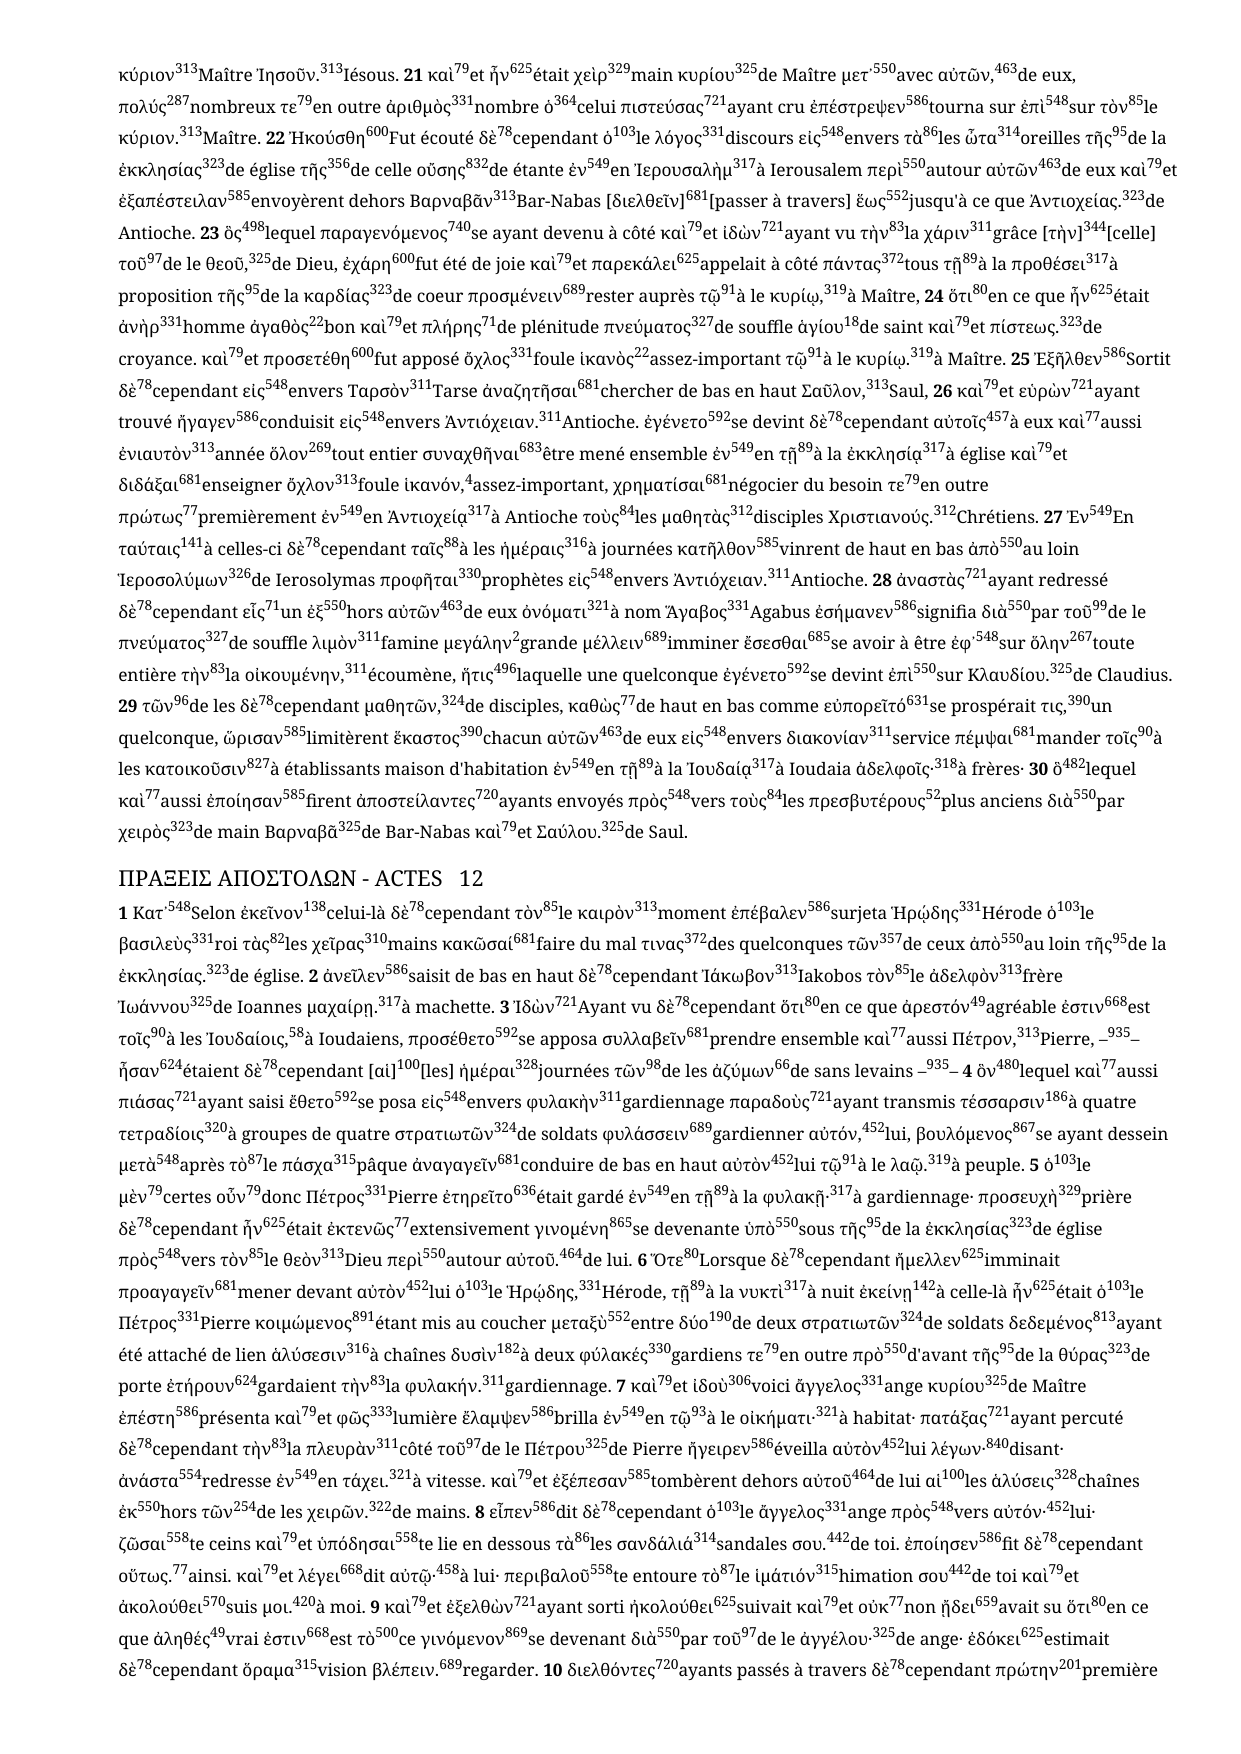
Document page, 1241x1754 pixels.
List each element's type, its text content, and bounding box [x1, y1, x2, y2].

text 1 Κατ᾽548Selon ἐκεῖνον138celui-là δὲ78cependant τὸν85le καιρὸν313moment ἐπέβαλεν586surjeta Ἡρῴδης331Hérode ὁ103le βασιλεὺς331roi τὰς82les χεῖρας310mains κακῶσαί681faire du mal τινας372des quelconques τῶν357de ceux ἀπὸ550au loin τῆς95de la ἐκκλησίας.323de église. 2 ἀνεῖλεν586saisit de bas en haut δὲ78cependant Ἰάκωβον313Iakobos τὸν85le ἀδελφὸν313frère Ἰωάννου325de Ioannes μαχαίρῃ.317à machette. 3 Ἰδὼν721Ayant vu δὲ78cependant ὅτι80en ce que ἀρεστόν49agréable ἐστιν668est τοῖς90à les Ἰουδαίοις,58à Ioudaiens, προσέθετο592se apposa συλλαβεῖν681prendre ensemble καὶ77aussi Πέτρον,313Pierre, –935– ἦσαν624étaient δὲ78cependant [αἱ]100[les] ἡμέραι328journées τῶν98de les ἀζύμων66de sans levains –935– 4 ὃν480lequel καὶ77aussi πιάσας721ayant saisi ἔθετο592se posa εἰς548envers φυλακὴν311gardiennage παραδοὺς721ayant transmis τέσσαρσιν186à quatre τετραδίοις320à groupes de quatre στρατιωτῶν324de soldats φυλάσσειν689gardienner αὐτόν,452lui, βουλόμενος867se ayant dessein μετὰ548après τὸ87le πάσχα315pâque ἀναγαγεῖν681conduire de bas en haut αὐτὸν452lui τῷ91à le λαῷ.319à peuple. 5 ὁ103le μὲν79certes οὖν79donc Πέτρος331Pierre ἐτηρεῖτο636était gardé ἐν549en τῇ89à la φυλακῇ·317à gardiennage· προσευχὴ329prière δὲ78cependant ἦν625était ἐκτενῶς77extensivement γινομένη865se devenante ὑπὸ550sous τῆς95de la ἐκκλησίας323de église πρὸς548vers τὸν85le θεὸν313Dieu περὶ550autour αὐτοῦ.464de lui. 6 Ὅτε80Lorsque δὲ78cependant ἤμελλεν625imminait προαγαγεῖν681mener devant αὐτὸν452lui ὁ103le Ἡρῴδης,331Hérode, τῇ89à la νυκτὶ317à nuit ἐκείνῃ142à celle-là ἦν625était ὁ103le Πέτρος331Pierre κοιμώμενος891étant mis au coucher μεταξὺ552entre δύο190de deux στρατιωτῶν324de soldats δεδεμένος813ayant été attaché de lien ἁλύσεσιν316à chaînes δυσὶν182à deux φύλακές330gardiens τε79en outre πρὸ550d'avant τῆς95de la θύρας323de porte ἐτήρουν624gardaient τὴν83la φυλακήν.311gardiennage. 7 καὶ79et ἰδοὺ306voici ἄγγελος331ange κυρίου325de Maître ἐπέστη586présenta καὶ79et φῶς333lumière ἔλαμψεν586brilla ἐν549en τῷ93à le οἰκήματι·321à habitat· πατάξας721ayant percuté δὲ78cependant τὴν83la πλευρὰν311côté τοῦ97de le Πέτρου325de Pierre ἤγειρεν586éveilla αὐτὸν452lui λέγων·840disant· ἀνάστα554redresse ἐν549en τάχει.321à vitesse. καὶ79et ἐξέπεσαν585tombèrent dehors αὐτοῦ464de lui αἱ100les ἁλύσεις328chaînes ἐκ550hors τῶν254de les χειρῶν.322de mains. 8 εἶπεν586dit δὲ78cependant ὁ103le ἄγγελος331ange πρὸς548vers αὐτόν·452lui· ζῶσαι558te ceins καὶ79et ὑπόδησαι558te lie en dessous τὰ86les σανδάλιά314sandales σου.442de toi. ἐποίησεν586fit δὲ78cependant οὕτως.77ainsi. καὶ79et λέγει668dit αὐτῷ·458à lui· περιβαλοῦ558te entoure τὸ87le ἱμάτιόν315himation σου442de toi καὶ79et ἀκολούθει570suis μοι.420à moi. 9 καὶ79et ἐξελθὼν721ayant sorti ἠκολούθει625suivait καὶ79et οὐκ77non ᾔδει659avait su ὅτι80en ce que ἀληθές49vrai ἐστιν668est τὸ500ce γινόμενον869se devenant διὰ550par τοῦ97de le ἀγγέλου·325de ange· ἐδόκει625estimait δὲ78cependant ὅραμα315vision βλέπειν.689regarder. 10 διελθόντες720ayants passés à travers δὲ78cependant πρώτην201première φυλακὴν311gardiennage καὶ79et δευτέραν201deuxième ἦλθαν585vinrent ἐπὶ548sur τὴν83la πύλην311porche τὴν83la σιδηρᾶν2de fer τὴν344celle φέρουσαν820portante εἰς548envers τὴν83la πόλιν,311cité, ἥτις496laquelle une quelconque αὐτομάτη69automate ἠνοίγη600fut ouvert αὐτοῖς457à eux καὶ79et ἐξελθόντες720ayants sortis προῆλθον585vinrent devant ῥύμην311rue μίαν,177une, καὶ79et εὐθέως77directement ἀπέστη586dressa au loin ὁ103le ἄγγελος331ange ἀπ᾽550au loin αὐτοῦ.464de lui. 11 Καὶ79Et ὁ103le Πέτρος331Pierre ἐν549en ἑαυτῷ533à lui-même γενόμενος740se ayant devenu εἶπεν·586dit· νῦν77maintenant οἶδα638j'ai su ἀληθῶς77vraiment ὅτι80en ce que ἐξαπέστειλεν586envoya dehors [ὁ]103[le] κύριος331Maître τὸν85le ἄγγελον313ange αὐτοῦ464de lui καὶ79et ἐξείλατό592se extrait με417moi ἐκ550hors χειρὸς323de main Ἡρῴδου325de Hérode καὶ79et πάσης279de toute τῆς95de la προσδοκίας323de attente τοῦ97de le λαοῦ325de peuple τῶν96de les Ἰουδαίων.64de Ioudaiens. 12 συνιδών721ayant vu avec τε79en outre ἦλθεν586vint ἐπὶ548sur τὴν83la οἰκίαν311maison d'habitation τῆς95de la Μαρίας323de Maria τῆς95de la μητρὸς323de mère Ἰωάννου325de Ioannes τοῦ492de celui ἐπικαλουμένου885de étant surnommé Μάρκου,325de Markos, οὗ77où ἦσαν624étaient ἱκανοὶ46assez-importants συνηθροισμένοι812ayants étés réunis ensemble καὶ79et προσευχόμενοι.866se priants. 13 κρούσαντος716de ayant toqué δὲ78cependant αὐτοῦ464de lui τὴν83la θύραν311porte τοῦ97de le πυλῶνος325de portail προσῆλθεν586vint vers παιδίσκη329jeune servante ὑπακοῦσαι681écouter en soumission ὀνόματι321à nom Ῥόδη,329Rode, 14 καὶ79et ἐπιγνοῦσα719ayante reconnue τὴν83la φωνὴν311voix τοῦ97de le Πέτρου325de Pierre ἀπὸ550au loin τῆς95de la χαρᾶς323de joie οὐκ77non ἤνοιξεν586ouvrit τὸν85le πυλῶνα,313portail, εἰσδραμοῦσα719ayante courue dans δὲ78cependant ἀπήγγειλεν586rapporta annonce ἑστάναι686avoir dressé τὸν85le Πέτρον313Pierre πρὸ550d'avant τοῦ97de le πυλῶνος.325de portail. 15 οἱ468ceux δὲ78cependant πρὸς548vers αὐτὴν450elle εἶπαν·585dirent· μαίνῃ.672tu te délires. ἡ467celle δὲ78cependant διϊσχυρίζετο631se insistait οὕτως77ainsi ἔχειν.689avoir. οἱ468ceux δὲ78cependant ἔλεγον·624disaient· ὁ103le ἄγγελός331ange ἐστιν668est αὐτοῦ.464de lui. 16 ὁ103le δὲ78cependant Πέτρος331Pierre ἐπέμενεν625restait sur κρούων·840toquant· ἀνοίξαντες720ayants ouverts δὲ78cependant εἶδαν585virent αὐτὸν452lui καὶ79et ἐξέστησαν.585extasièrent. 17 κατασείσας721ayant secoué de haut en bas δὲ78cependant αὐτοῖς457à eux τῇ249à la χειρὶ317à main σιγᾶν689garder le silence διηγήσατο592se raconta complètement [αὐτοῖς]457[à eux] πῶς77comment? ὁ103le κύριος331Maître αὐτὸν452lui ἐξήγαγεν586conduisit dehors ἐκ550hors τῆς95de la φυλακῆς323de gardiennage εἶπέν586dit τε·79en outre· ἀπαγγείλατε553rapportez annonce Ἰακώβῳ319à Iakobos καὶ79et τοῖς90à les ἀδελφοῖς318à frères ταῦτα.347ces-ci. καὶ79et ἐξελθὼν721ayant sorti ἐπορεύθη600fut allé εἰς548envers ἕτερον115autre-différent τόπον.313lieu. 18 Γενομένης732de Se ayante devenue δὲ78cependant ἡμέρας323de journée ἦν625était τάραχος331trouble οὐκ77non ὀλίγος390peu ἐν549en τοῖς90à les στρατιώταις318à soldats τί412quel ἄρα77par conséquent ὁ103le Πέτρος331Pierre ἐγένετο.592se devint. 19 Ἡρῴδης331Hérode δὲ78cependant ἐπιζητήσας721ayant surcherché αὐτὸν452lui καὶ79et μὴ77ne pas εὑρών,721ayant trouvé, ἀνακρίνας721ayant jugé de bas en haut τοὺς84les φύλακας312gardiens ἐκέλευσεν586ordonna ἀπαχθῆναι,683être conduit au loin, καὶ79et κατελθὼν721ayant venu de haut en bas ἀπὸ550au loin τῆς95de la Ἰουδαίας323de Ioudaia εἰς548envers Καισάρειαν311Kaesareia διέτριβεν.625grattait à travers. 20 Ἦν625Était δὲ78cependant θυμομαχῶν840combattant avec fureur Τυρίοις318à Tyriens καὶ79et Σιδωνίοις·58à Sidoniens· ὁμοθυμαδὸν77en même fureur δὲ78cependant παρῆσαν624étaient à côté πρὸς548vers αὐτὸν452lui καὶ79et πείσαντες720ayants persuadés Βλάστον,313Blastos, τὸν480celui ἐπὶ550sur τοῦ97de le κοιτῶνος325de chambre à coucher τοῦ97de le βασιλέως,325de roi, ᾐτοῦντο630se demandaient εἰρήνην311paix διὰ548par le fait de τὸ348ce τρέφεσθαι692être nourri αὐτῶν463de eux τὴν83la χώραν311région ἀπὸ550au loin τῆς95de la βασιλικῆς.63de royalique. 21 τακτῇ8à ordonnée δὲ78cependant ἡμέρᾳ317à journée ὁ103le Ἡρῴδης331Hérode ἐνδυσάμενος740se ayant envêtu ἐσθῆτα311habillement βασιλικὴν2royalique [καὶ]79[et] καθίσας721ayant assis ἐπὶ550sur τοῦ99de le βήματος327de estrade ἐδημηγόρει625haranguait publiquement πρὸς548vers αὐτούς,451eux, 22 ὁ103le δὲ78cependant δῆμος331population ἐπεφώνει·625voixait sur· θεοῦ325de Dieu φωνὴ329voix καὶ79et οὐκ77non ἀνθρώπου.325de être humain. 23 παραχρῆμα77instantanément δὲ78cependant ἐπάταξεν586percuta αὐτὸν452lui ἄγγελος331ange κυρίου325de Maître ἀνθ᾽550contre ὧν493de lesquels οὐκ77non ἔδωκεν586donna τὴν83la δόξαν311gloire τῷ91à le θεῷ,319à Dieu, καὶ79et γενόμενος740se ayant devenu σκωληκόβρωτος47mangé de ver ἐξέψυξεν.586expira l'âme. 24 Ὁ103Le δὲ78cependant λόγος331discours τοῦ97de le θεοῦ325de Dieu ηὔξανεν625croissait καὶ79et ἐπληθύνετο.636était multiplié. 25 Βαρναβᾶς331Bar-Nabas δὲ78cependant καὶ79et Σαῦλος331Saul ὑπέστρεψαν585retournèrent en arrière εἰς548envers Ἰερουσαλὴμ311Ierousalem πληρώσαντες720ayants faits plénitude τὴν83la διακονίαν,311service, συμπαραλαβόντες720ayants pris à côté avec Ἰωάννην313Ioannes τὸν346celui ἐπικληθέντα744ayant été surnommé Μᾶρκον.313Markos. [118, 897, 1181, 1682]
text ΠΡΑΞΕΙΣ ΑΠΟΣΤΟΛΩΝ - ACTES 12 [118, 863, 1181, 892]
text 1 Ἤκουσαν585Écoutèrent δὲ78cependant οἱ102les ἀπόστολοι330envoyés καὶ79et οἱ102les ἀδελφοὶ330frères οἱ363ceux ὄντες839étants κατὰ548selon τὴν83la Ἰουδαίαν311Ioudaia ὅτι80en ce que καὶ77aussi τὰ104les ἔθνη332ethnies ἐδέξαντο591se acceptèrent τὸν85le λόγον313discours τοῦ97de le θεοῦ.325de Dieu. 2 Ὅτε80Lorsque δὲ78cependant ἀνέβη586monta Πέτρος331Pierre εἰς548envers Ἰερουσαλήμ,311Ierousalem, διεκρίνοντο630se jugeaient à travers πρὸς548vers αὐτὸν452lui οἱ363ceux ἐκ550hors περιτομῆς323de circoncision 3 λέγοντες839disants ὅτι80en ce que εἰσῆλθεν586vint à l'intérieur πρὸς548vers ἄνδρας312hommes ἀκροβυστίαν311prépuce ἔχοντας821ayants καὶ79et συνέφαγεν586mangea avec αὐτοῖς.457à eux. 4 Ἀρξάμενος740Se ayant originé δὲ78cependant Πέτρος331Pierre ἐξετίθετο631se exposait αὐτοῖς457à eux καθεξῆς77successivement λέγων·840disant· 5 ἐγὼ431moi ἤμην627je m'étais ἐν549en πόλει317à cité Ἰόππῃ317à Ioppé προσευχόμενος867se priant καὶ79et εἶδον582je vis ἐν549en ἐκστάσει317à extase ὅραμα,315vision, καταβαῖνον824descendant σκεῦός315ustensile τι271un quelconque ὡς80comme ὀθόνην311toile de fin lin μεγάλην2grande τέσσαρσιν182à quatre ἀρχαῖς316à origines καθιεμένην873étante faite descendre ἐκ550hors τοῦ97de le οὐρανοῦ,325de ciel, καὶ79et ἦλθεν586vint ἄχρι552jusqu'à l'extrémité ἐμοῦ.424de moi. 6 εἰς548envers ἣν478laquelle ἀτενίσας721ayant regardé fixement κατενόουν621j'intelligeais complètement καὶ79et εἶδον582je vis τὰ86les τετράποδα54quadrupèdes τῆς95de la γῆς323de terre καὶ79et τὰ86les θηρία314bêtes sauvages καὶ79et τὰ86les ἑρπετὰ314reptiles καὶ79et τὰ86les πετεινὰ314volatiles τοῦ97de le οὐρανοῦ.325de ciel. 7 ἤκουσα582j'écoutai δὲ78cependant καὶ77aussi φωνῆς323de voix λεγούσης832de disante μοι·420à moi· ἀναστάς,721ayant redressé, Πέτρε,337Pierre, θῦσον554sacrifie καὶ79et φάγε.554mange. 8 εἶπον582je dis δέ·78cependant· μηδαμῶς,77certainement non, κύριε,337Maître, ὅτι80en ce que κοινὸν73commun ἢ79ou ἀκάθαρτον73impur οὐδέποτε77pas cependant à un moment εἰσῆλθεν586vint à l'intérieur εἰς548envers τὸ87le στόμα315bouche μου.424de moi. 9 ἀπεκρίθη600fut répondu δὲ78cependant φωνὴ329voix ἐκ550hors δευτέρου67de deuxième ἐκ550hors τοῦ97de le οὐρανοῦ·325de ciel· ἃ481lesquels ὁ103le θεὸς331Dieu ἐκαθάρισεν,586purifia, σὺ448toi μὴ77ne pas κοίνου.570rends commun. 10 τοῦτο366ce-ci δὲ78cependant ἐγένετο592se devint ἐπὶ547sur τρίς,77trois fois, καὶ79et ἀνεσπάσθη600fut retiré πάλιν77de nouveau ἅπαντα391en totalités εἰς548envers τὸν85le οὐρανόν.313ciel. 11 Καὶ79Et ἰδοὺ306voici ἐξαυτῆς77immédiatement τρεῖς196trois ἄνδρες330hommes ἐπέστησαν585présentèrent ἐπὶ548sur τὴν83la οἰκίαν311maison d'habitation ἐν549en ᾗ484à laquelle ἦμεν,620nous étions, ἀπεσταλμένοι812ayants étés envoyés ἀπὸ550au loin Καισαρείας323de Kaesareia πρός548vers με.417moi. 12 εἶπεν586dit δὲ78cependant τὸ105le πνεῦμά333souffle μοι420à moi συνελθεῖν681venir ensemble αὐτοῖς457à eux μηδὲν375ne pas un διακρίναντα.707ayant jugé à travers. ἦλθον585vinrent δὲ78cependant σὺν549avec ἐμοὶ420à moi καὶ77aussi οἱ102les ἓξ196six ἀδελφοὶ330frères οὗτοι155ceux-ci καὶ79et εἰσήλθομεν581nous vînmes à l'intérieur εἰς548envers τὸν85le οἶκον313maison τοῦ97de le ἀνδρός.325de homme. 13 ἀπήγγειλεν586rapporta annonce δὲ78cependant ἡμῖν419à nous πῶς80comment? εἶδεν586vit [τὸν]85[le] ἄγγελον313ange ἐν549en τῷ91à le οἴκῳ319à maison αὐτοῦ464de lui σταθέντα744ayant été dressé καὶ79et εἰπόντα·707ayant dit· ἀπόστειλον554envoie εἰς548envers Ἰόππην311Ioppé καὶ79et μετάπεμψαι558te mande au-delà Σίμωνα313Simon τὸν346celui ἐπικαλούμενον875étant surnommé Πέτρον,313Pierre, 14 ὃς498lequel λαλήσει606bavardera ῥήματα314oraux πρὸς548vers σὲ437toi ἐν549en οἷς487à lesquels σωθήσῃ617tu seras sauvé σὺ448toi καὶ79et πᾶς287tout ὁ103le οἶκός331maison σου.442de toi. 15 ἐν549en δὲ78cependant τῷ354à ce ἄρξασθαί682se originer με417moi λαλεῖν689bavarder ἐπέπεσεν586tomba dessus τὸ105le πνεῦμα333souffle τὸ105le ἅγιον24saint ἐπ᾽548sur αὐτοὺς451eux ὥσπερ80comme certes καὶ77aussi ἐφ᾽548sur ἡμᾶς416nous ἐν549en ἀρχῇ.317à origine. 16 ἐμνήσθην596je fus fait mémoire δὲ78cependant τοῦ99de le ῥήματος327de oral τοῦ97de le κυρίου325de Maître ὡς77comme ἔλεγεν·625disait· Ἰωάννης331Ioannes μὲν79certes ἐβάπτισεν586baptisa ὕδατι,321à eau, ὑμεῖς447vous δὲ78cependant βαπτισθήσεσθε616vous serez baptisé ἐν549en πνεύματι321à souffle ἁγίῳ.12à saint. 17 εἰ80si οὖν79donc τὴν83la ἴσην2égale δωρεὰν311gratification ἔδωκεν586donna αὐτοῖς457à eux ὁ103le θεὸς331Dieu ὡς80comme καὶ77aussi ἡμῖν419à nous πιστεύσασιν712à ayants crus ἐπὶ548sur τὸν85le κύριον313Maître Ἰησοῦν313Iésous Χριστόν,313Christ, ἐγὼ431moi τίς410quel ἤμην627je m'étais δυνατὸς47puissant κωλῦσαι681empêcher τὸν85le θεόν;313Dieu; 18 Ἀκούσαντες720Ayants écoutés δὲ78cependant ταῦτα347ces-ci ἡσύχασαν585tranquillisèrent καὶ79et ἐδόξασαν585glorifièrent τὸν85le θεὸν313Dieu λέγοντες·839disants· ἄρα77par conséquent καὶ77aussi τοῖς92à les ἔθνεσιν320à ethnies ὁ103le θεὸς331Dieu τὴν83la μετάνοιαν311transintelligence εἰς548envers ζωὴν311vie ἔδωκεν.586donna. 19 Οἱ363Ceux μὲν340certes οὖν79donc διασπαρέντες759ayants étés disséminés ἀπὸ550au loin τῆς95de la θλίψεως323de oppression τῆς356de celle γενομένης732de se ayante devenue ἐπὶ549sur Στεφάνῳ319à Stephanos διῆλθον585passèrent à travers ἕως552jusqu'à ce que Φοινίκης323de Phénicie καὶ79et Κύπρου323de Chypre καὶ79et Ἀντιοχείας323de Antioche μηδενὶ378à ne pas un λαλοῦντες839bavardants τὸν85le λόγον313discours εἰ551si μὴ77ne pas μόνον77seulement Ἰουδαίοις.58à Ioudaiens. 20 Ἦσαν624Étaient δέ78cependant τινες389des quelconques ἐξ550hors αὐτῶν463de eux ἄνδρες330hommes Κύπριοι330Chypriotes καὶ79et Κυρηναῖοι,330Cyrénéens, οἵτινες497lesquels des quelconques ἐλθόντες720ayants venus εἰς548envers Ἀντιόχειαν311Antioche ἐλάλουν624bavardaient καὶ77aussi πρὸς548vers τοὺς84les Ἑλληνιστὰς312Hellénistes εὐαγγελιζόμενοι866se évangélisants τὸν85le κύριον313Maître Ἰησοῦν.313Iésous. 21 καὶ79et ἦν625était χεὶρ329main κυρίου325de Maître μετ᾽550avec αὐτῶν,463de eux, πολύς287nombreux τε79en outre ἀριθμὸς331nombre ὁ364celui πιστεύσας721ayant cru ἐπέστρεψεν586tourna sur ἐπὶ548sur τὸν85le κύριον.313Maître. 22 Ἠκούσθη600Fut écouté δὲ78cependant ὁ103le λόγος331discours εἰς548envers τὰ86les ὦτα314oreilles τῆς95de la ἐκκλησίας323de église τῆς356de celle οὔσης832de étante ἐν549en Ἰερουσαλὴμ317à Ierousalem περὶ550autour αὐτῶν463de eux καὶ79et ἐξαπέστειλαν585envoyèrent dehors Βαρναβᾶν313Bar-Nabas [διελθεῖν]681[passer à travers] ἕως552jusqu'à ce que Ἀντιοχείας.323de Antioche. 23 ὃς498lequel παραγενόμενος740se ayant devenu à côté καὶ79et ἰδὼν721ayant vu τὴν83la χάριν311grâce [τὴν]344[celle] τοῦ97de le θεοῦ,325de Dieu, ἐχάρη600fut été de joie καὶ79et παρεκάλει625appelait à côté πάντας372tous τῇ89à la προθέσει317à proposition τῆς95de la καρδίας323de coeur προσμένειν689rester auprès τῷ91à le κυρίῳ,319à Maître, 24 ὅτι80en ce que ἦν625était ἀνὴρ331homme ἀγαθὸς22bon καὶ79et πλήρης71de plénitude πνεύματος327de souffle ἁγίου18de saint καὶ79et πίστεως.323de croyance. καὶ79et προσετέθη600fut apposé ὄχλος331foule ἱκανὸς22assez-important τῷ91à le κυρίῳ.319à Maître. 25 Ἐξῆλθεν586Sortit δὲ78cependant εἰς548envers Ταρσὸν311Tarse ἀναζητῆσαι681chercher de bas en haut Σαῦλον,313Saul, 26 καὶ79et εὑρὼν721ayant trouvé ἤγαγεν586conduisit εἰς548envers Ἀντιόχειαν.311Antioche. ἐγένετο592se devint δὲ78cependant αὐτοῖς457à eux καὶ77aussi ἐνιαυτὸν313année ὅλον269tout entier συναχθῆναι683être mené ensemble ἐν549en τῇ89à la ἐκκλησίᾳ317à église καὶ79et διδάξαι681enseigner ὄχλον313foule ἱκανόν,4assez-important, χρηματίσαι681négocier du besoin τε79en outre πρώτως77premièrement ἐν549en Ἀντιοχείᾳ317à Antioche τοὺς84les μαθητὰς312disciples Χριστιανούς.312Chrétiens. 27 Ἐν549En ταύταις141à celles-ci δὲ78cependant ταῖς88à les ἡμέραις316à journées κατῆλθον585vinrent de haut en bas ἀπὸ550au loin Ἱεροσολύμων326de Ierosolymas προφῆται330prophètes εἰς548envers Ἀντιόχειαν.311Antioche. 28 ἀναστὰς721ayant redressé δὲ78cependant εἷς71un ἐξ550hors αὐτῶν463de eux ὀνόματι321à nom Ἅγαβος331Agabus ἐσήμανεν586signifia διὰ550par τοῦ99de le πνεύματος327de souffle λιμὸν311famine μεγάλην2grande μέλλειν689imminer ἔσεσθαι685se avoir à être ἐφ᾽548sur ὅλην267toute entière τὴν83la οἰκουμένην,311écoumène, ἥτις496laquelle une quelconque ἐγένετο592se devint ἐπὶ550sur Κλαυδίου.325de Claudius. 29 τῶν96de les δὲ78cependant μαθητῶν,324de disciples, καθὼς77de haut en bas comme εὐπορεῖτό631se prospérait τις,390un quelconque, ὥρισαν585limitèrent ἕκαστος390chacun αὐτῶν463de eux εἰς548envers διακονίαν311service πέμψαι681mander τοῖς90à les κατοικοῦσιν827à établissants maison d'habitation ἐν549en τῇ89à la Ἰουδαίᾳ317à Ioudaia ἀδελφοῖς·318à frères· 30 ὃ482lequel καὶ77aussi ἐποίησαν585firent ἀποστείλαντες720ayants envoyés πρὸς548vers τοὺς84les πρεσβυτέρους52plus anciens διὰ550par χειρὸς323de main Βαρναβᾶ325de Bar-Nabas καὶ79et Σαύλου.325de Saul. [118, 59, 1181, 844]
